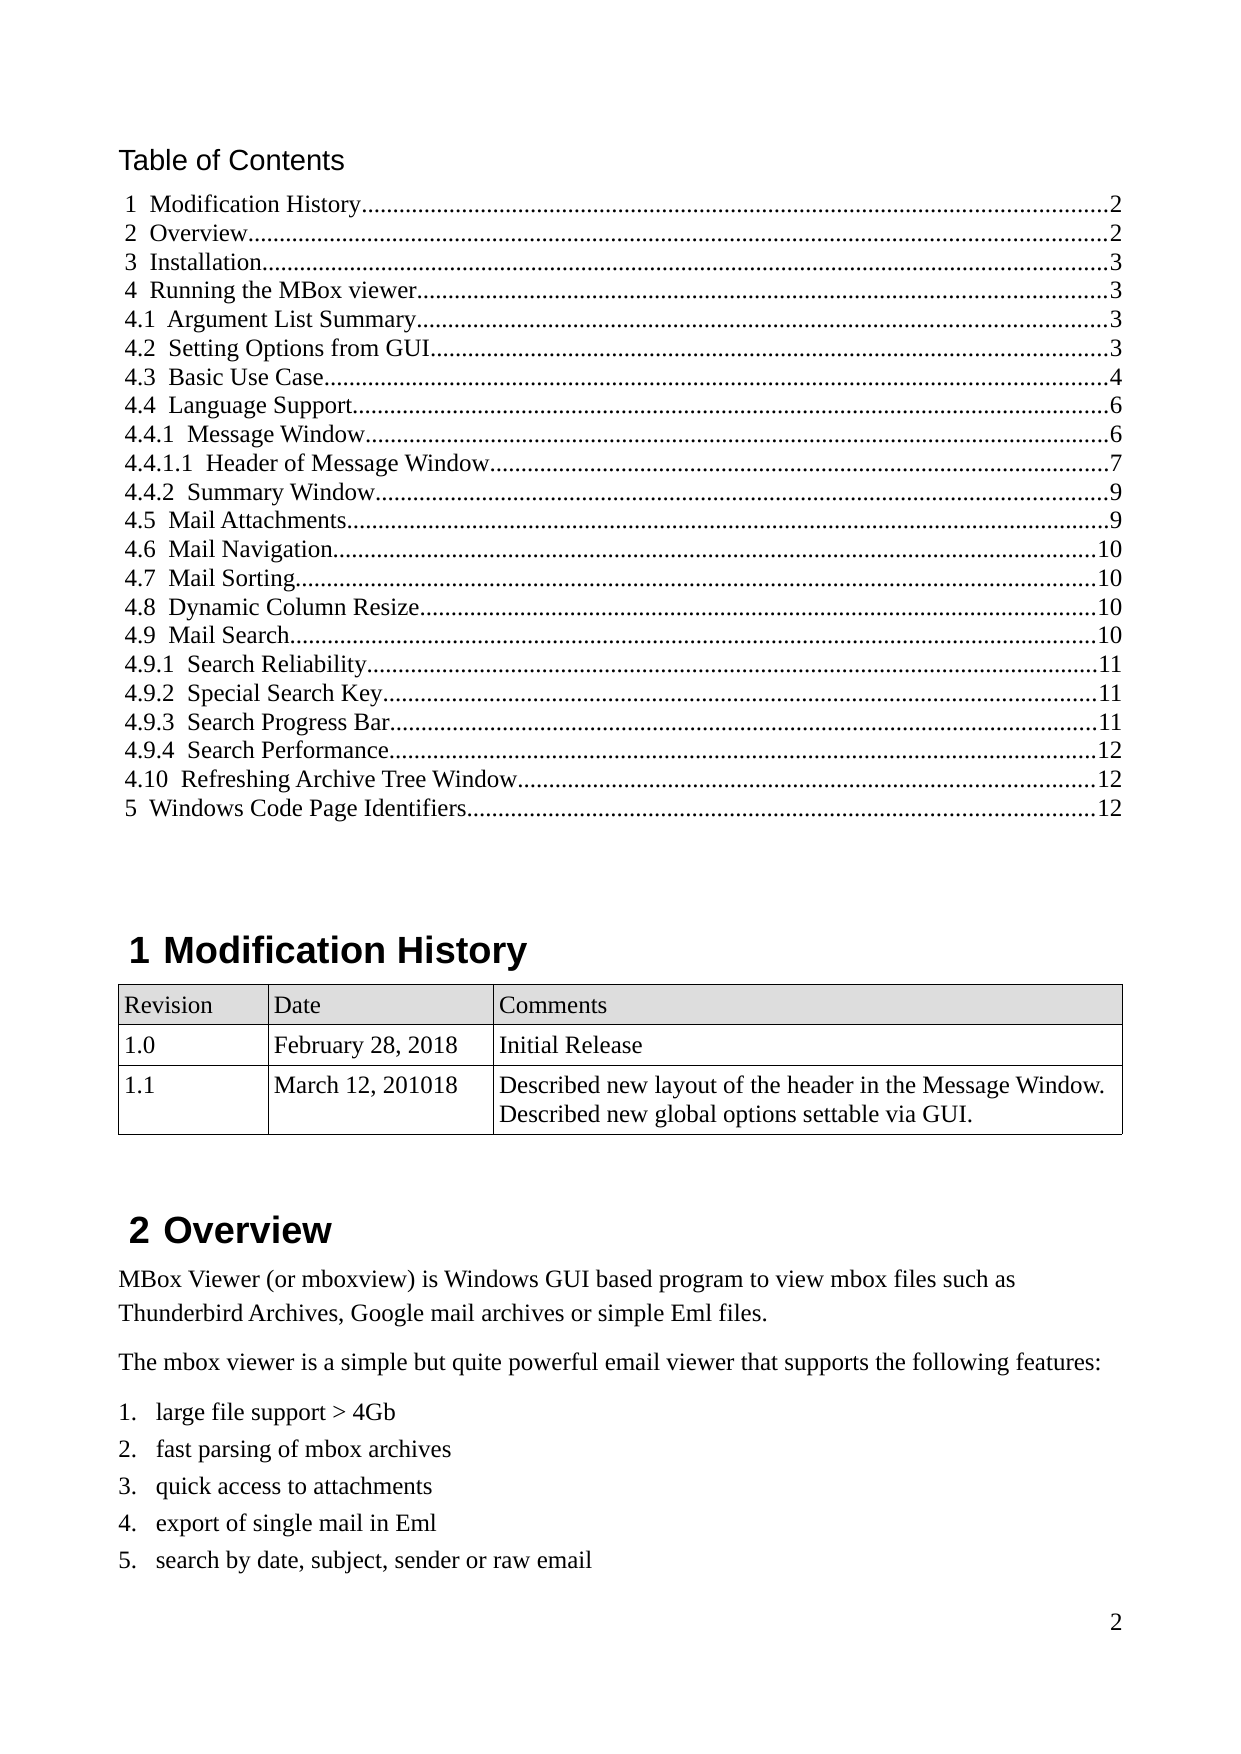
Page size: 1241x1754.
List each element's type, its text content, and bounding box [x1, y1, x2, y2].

text 4.9.1 Search Reliability 11 [118, 649, 1122, 678]
subtitle Modification History [118, 928, 1122, 971]
text 5 Windows Code Page Identifiers 12 [118, 793, 1122, 822]
table_header Revision [119, 985, 268, 1024]
text 4.5 Mail Attachments 9 [118, 505, 1122, 534]
text 4.9.3 Search Progress Bar 11 [118, 707, 1122, 735]
subtitle Overview [118, 1208, 1122, 1251]
text 4.4.1.1 Header of Message Window 7 [118, 448, 1122, 477]
text 4.1 Argument List Summary 3 [118, 304, 1122, 333]
table_header Comments [494, 985, 1122, 1024]
table_cell 1.1 [119, 1066, 268, 1134]
text 4.6 Mail Navigation 10 [118, 534, 1122, 563]
text 4 Running the MBox viewer 3 [118, 275, 1122, 304]
list export of single mail in Eml [118, 1508, 1122, 1537]
text 4.9.4 Search Performance 12 [118, 735, 1122, 764]
subtitle Table of Contents [118, 143, 1122, 177]
table_cell February 28, 2018 [269, 1025, 493, 1064]
table_cell Initial Release [494, 1025, 1122, 1064]
text 4.9.2 Special Search Key 11 [118, 678, 1122, 707]
text 4.3 Basic Use Case 4 [118, 362, 1122, 390]
list large file support > 4Gb [118, 1397, 1122, 1425]
table_cell Described new layout of the header in the Message Window. Described new global options settable via GUI. [494, 1066, 1122, 1134]
text MBox Viewer (or mboxview) is Windows GUI based program to view mbox files such as Thunderbird Archives, Google mail archives or simple Eml files. [118, 1264, 1122, 1327]
text 4.4 Language Support 6 [118, 390, 1122, 419]
list fast parsing of mbox archives [118, 1434, 1122, 1462]
text 4.4.2 Summary Window 9 [118, 477, 1122, 505]
text 4.4.1 Message Window 6 [118, 419, 1122, 448]
text 3 Installation 3 [118, 247, 1122, 275]
text 4.7 Mail Sorting 10 [118, 563, 1122, 592]
text 1 Modification History 2 [118, 189, 1122, 218]
text 4.8 Dynamic Column Resize 10 [118, 592, 1122, 620]
text 4.2 Setting Options from GUI 3 [118, 333, 1122, 362]
table_header Date [269, 985, 493, 1024]
text The mbox viewer is a simple but quite powerful email viewer that supports the following features: [118, 1347, 1122, 1376]
text 2 Overview 2 [118, 218, 1122, 247]
list quick access to attachments [118, 1471, 1122, 1500]
list search by date, subject, sender or raw email [118, 1545, 1122, 1574]
table_cell March 12, 201018 [269, 1066, 493, 1134]
text 4.9 Mail Search 10 [118, 620, 1122, 649]
table_cell 1.0 [119, 1025, 268, 1064]
text 4.10 Refreshing Archive Tree Window 12 [118, 764, 1122, 793]
